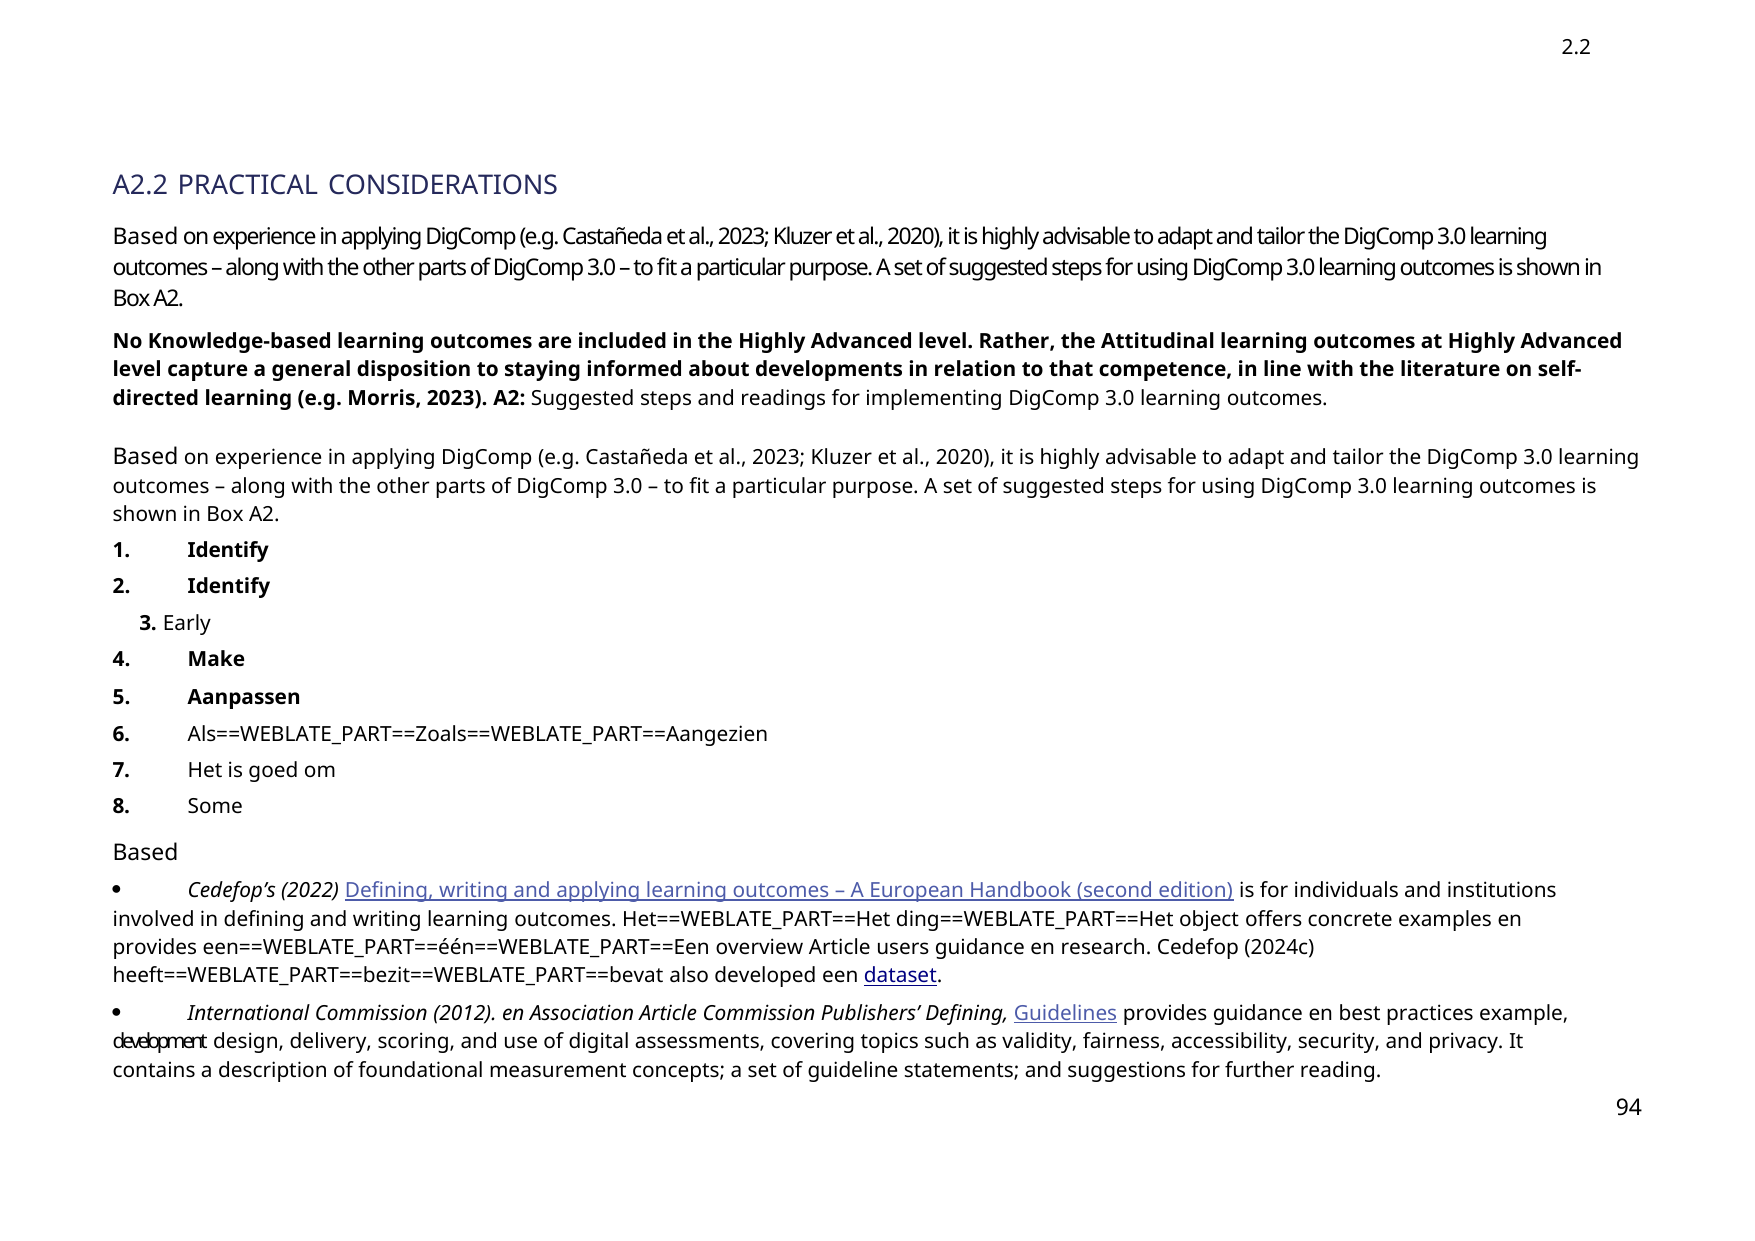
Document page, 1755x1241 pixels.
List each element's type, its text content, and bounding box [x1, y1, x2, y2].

text No Knowledge-based learning outcomes are included in the Highly Advanced level. Rather, the Attitudinal learning outcomes at Highly Advanced level capture a general disposition to staying informed about developments in relation to that competence, in line with the literature on self-directed learning (e.g. Morris, 2023). A2: Suggested steps and readings for implementing DigComp 3.0 learning outcomes. [112, 326, 1642, 411]
text Based on experience in applying DigComp (e.g. Castañeda et al., 2023; Kluzer et al., 2020), it is highly advisable to adapt and tailor the DigComp 3.0 learning outcomes – along with the other parts of DigComp 3.0 – to fit a particular purpose. A set of suggested steps for using DigComp 3.0 learning outcomes is shown in Box A2. [112, 440, 1642, 528]
list Aanpassen [112, 682, 1581, 709]
list Cedefop’s (2022) Defining, writing and applying learning outcomes – A European Handbook (second edition) is for individuals and institutions involved in defining and writing learning outcomes. Het==WEBLATE_PART==Het ding==WEBLATE_PART==Het object offers concrete examples en provides een==WEBLATE_PART==één==WEBLATE_PART==Een overview Article users guidance en research. Cedefop (2024c) heeft==WEBLATE_PART==bezit==WEBLATE_PART==bevat also developed een dataset. [112, 875, 1604, 989]
list Identify [112, 572, 1540, 599]
subtitle A2.2 PRACTICAL CONSIDERATIONS [112, 166, 1642, 202]
list Some [112, 792, 1566, 819]
list International Commission (2012). en Association Article Commission Publishers’ Defining, Guidelines provides guidance en best practices example, development design, delivery, scoring, and use of digital assessments, covering topics such as validity, fairness, accessibility, security, and privacy. It contains a description of foundational measurement concepts; a set of guideline statements; and suggestions for further reading. [112, 998, 1604, 1083]
list Als==WEBLATE_PART==Zoals==WEBLATE_PART==Aangezien [112, 719, 1583, 746]
list Het is goed om [112, 756, 1558, 782]
text Based [112, 836, 1642, 867]
text Based on experience in applying DigComp (e.g. Castañeda et al., 2023; Kluzer et al., 2020), it is highly advisable to adapt and tailor the DigComp 3.0 learning outcomes – along with the other parts of DigComp 3.0 – to fit a particular purpose. A set of suggested steps for using DigComp 3.0 learning outcomes is shown in Box A2. [112, 219, 1604, 313]
list Early [139, 608, 1642, 637]
list Identify [112, 536, 1560, 562]
list Make [112, 645, 1577, 672]
